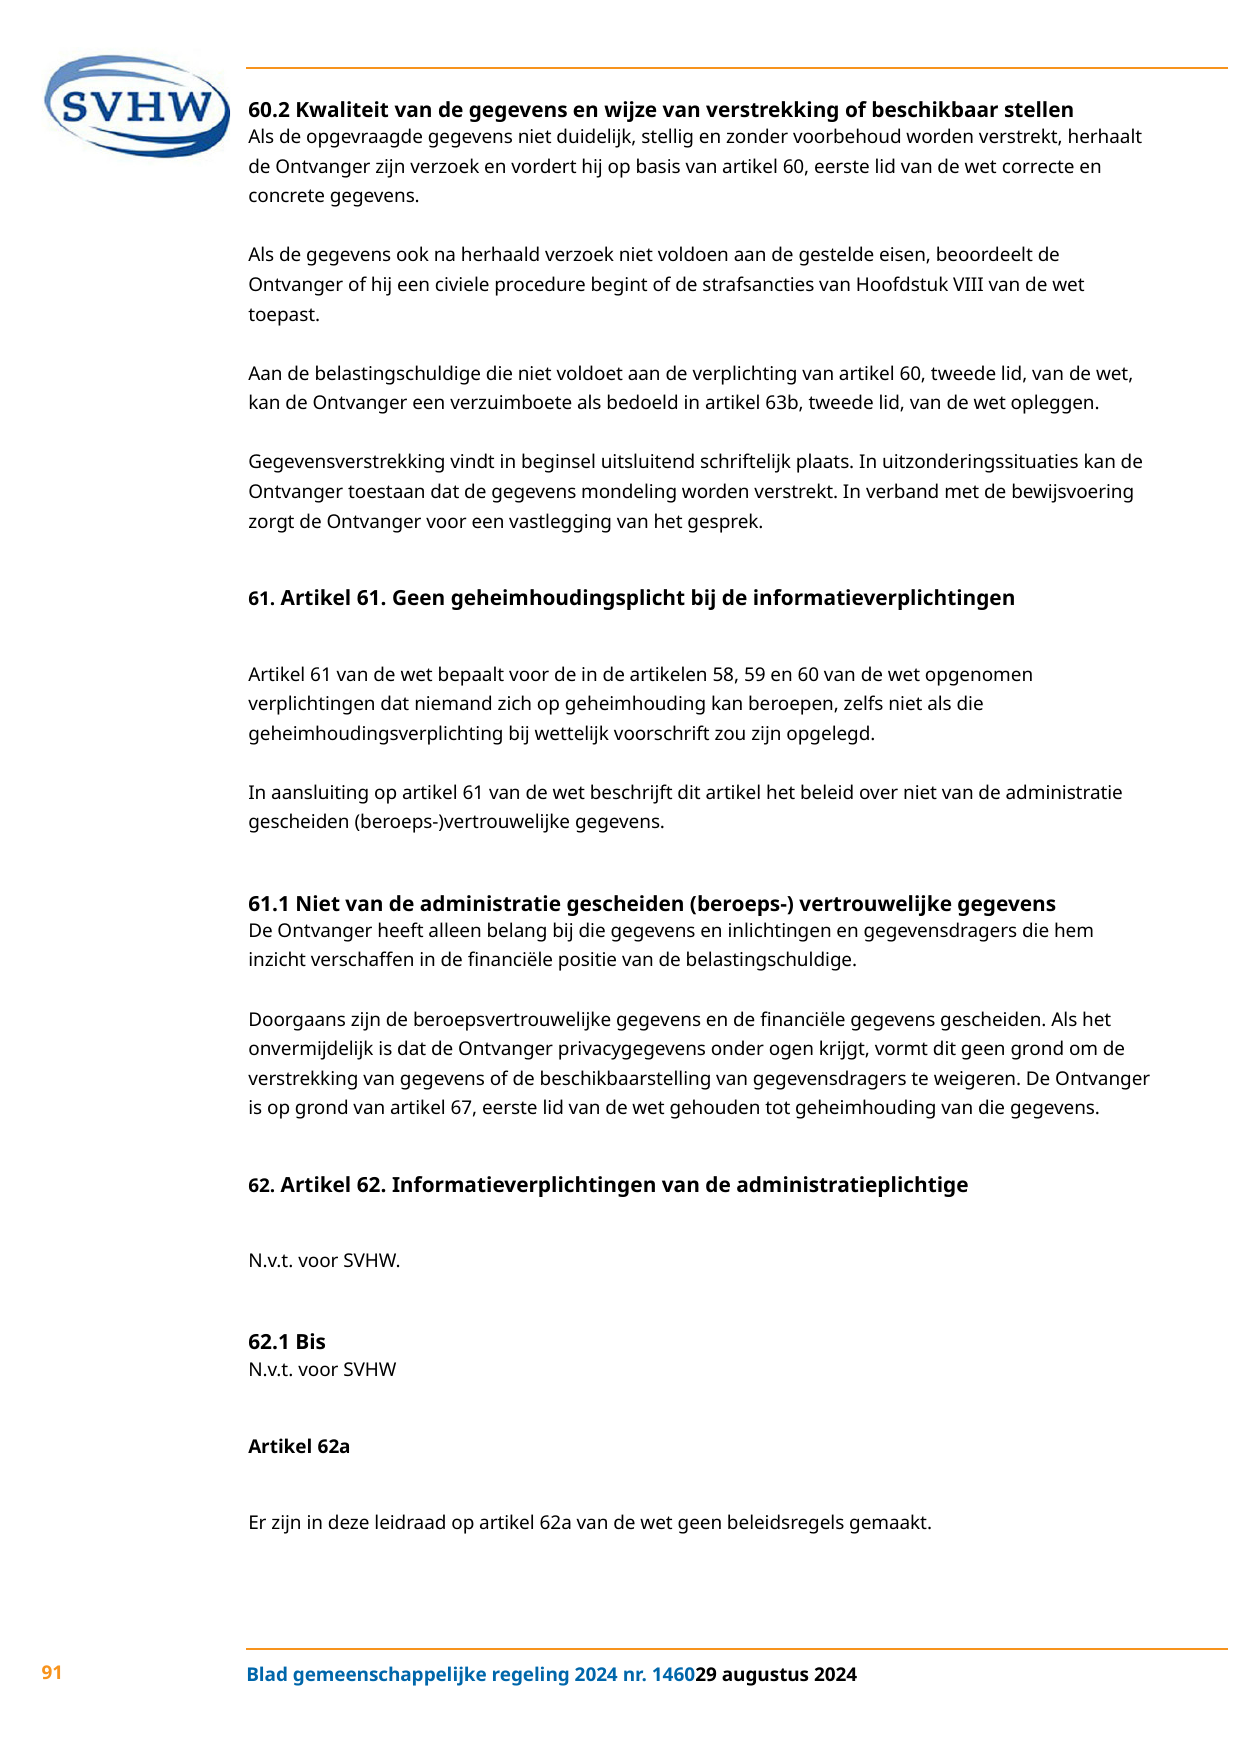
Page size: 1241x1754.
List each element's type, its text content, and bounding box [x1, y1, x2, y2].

text N.v.t. voor SVHW [248, 1356, 1152, 1382]
text 60.2 Kwaliteit van de gegevens en wijze van verstrekking of beschikbaar stellen [248, 95, 1152, 123]
text Artikel 62a [248, 1431, 1152, 1459]
text 61.1 Niet van de administratie gescheiden (beroeps-) vertrouwelijke gegevens [248, 889, 1152, 917]
text Gegevensverstrekking vindt in beginsel uitsluitend schriftelijk plaats. In uitzonderingssituaties kan de Ontvanger toestaan dat de gegevens mondeling worden verstrekt. In verband met de bewijsvoering zorgt de Ontvanger voor een vastlegging van het gesprek. [248, 449, 1152, 533]
text Als de gegevens ook na herhaald verzoek niet voldoen aan de gestelde eisen, beoordeelt de Ontvanger of hij een civiele procedure begint of de strafsancties van Hoofdstuk VIII van de wet toepast. [248, 242, 1152, 326]
text De Ontvanger heeft alleen belang bij die gegevens en inlichtingen en gegevensdragers die hem inzicht verschaffen in de financiële positie van de belastingschuldige. [248, 917, 1152, 972]
text Er zijn in deze leidraad op artikel 62a van de wet geen beleidsregels gemaakt. [248, 1509, 1152, 1534]
text 62.1 Bis [248, 1327, 1152, 1356]
text In aansluiting op artikel 61 van de wet beschrijft dit artikel het beleid over niet van de administratie gescheiden (beroeps-)vertrouwelijke gegevens. [248, 779, 1152, 834]
text Aan de belastingschuldige die niet voldoet aan de verplichting van artikel 60, tweede lid, van de wet, kan de Ontvanger een verzuimboete als bedoeld in artikel 63b, tweede lid, van de wet opleggen. [248, 360, 1152, 415]
text 62. Artikel 62. Informatieverplichtingen van de administratieplichtige [248, 1170, 1152, 1198]
text 61. Artikel 61. Geen geheimhoudingsplicht bij de informatieverplichtingen [248, 583, 1152, 611]
picture [41, 47, 231, 172]
text Artikel 61 van de wet bepaalt voor de in de artikelen 58, 59 en 60 van de wet opgenomen verplichtingen dat niemand zich op geheimhouding kan beroepen, zelfs niet als die geheimhoudingsverplichting bij wettelijk voorschrift zou zijn opgelegd. [248, 661, 1152, 746]
text N.v.t. voor SVHW. [248, 1247, 1152, 1273]
text Doorgaans zijn de beroepsvertrouwelijke gegevens en de financiële gegevens gescheiden. Als het onvermijdelijk is dat de Ontvanger privacygegevens onder ogen krijgt, vormt dit geen grond om de verstrekking van gegevens of de beschikbaarstelling van gegevensdragers te weigeren. De Ontvanger is op grond van artikel 67, eerste lid van de wet gehouden tot geheimhouding van die gegevens. [248, 1006, 1152, 1120]
text Als de opgevraagde gegevens niet duidelijk, stellig en zonder voorbehoud worden verstrekt, herhaalt de Ontvanger zijn verzoek en vordert hij op basis van artikel 60, eerste lid van de wet correcte en concrete gegevens. [248, 123, 1152, 208]
